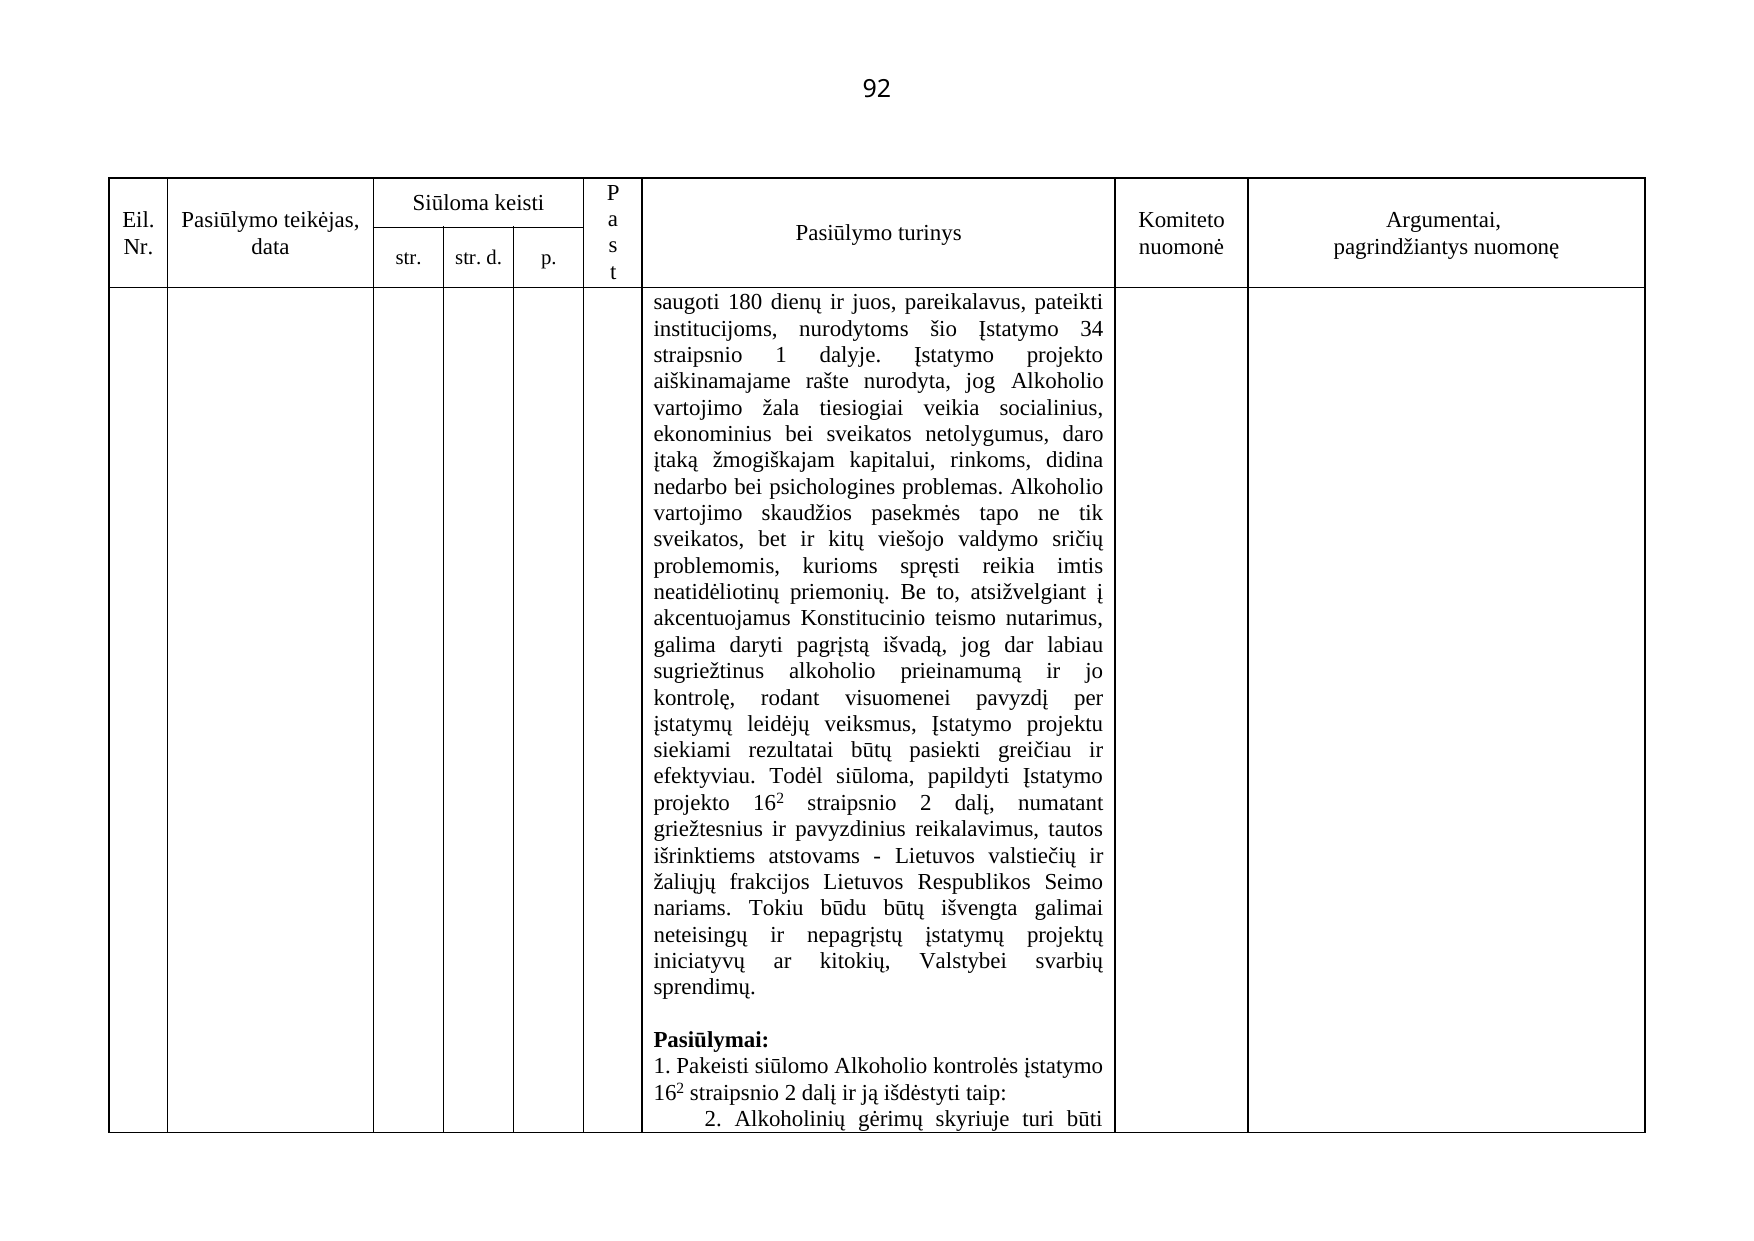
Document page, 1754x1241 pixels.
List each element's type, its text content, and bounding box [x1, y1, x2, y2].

table_header Pastabos [584, 179, 641, 287]
table_cell [1116, 288, 1247, 1132]
table_cell [514, 288, 583, 1132]
table_header Argumentai, pagrindžiantys nuomonę [1249, 179, 1644, 287]
table_cell str. [374, 228, 443, 287]
table_header Siūloma keisti [374, 179, 583, 226]
table_header Pasiūlymo teikėjas, data [168, 179, 373, 287]
table_cell [168, 288, 373, 1132]
table_cell [1249, 288, 1644, 1132]
table_cell p. [514, 228, 583, 287]
table_cell [444, 288, 513, 1132]
table_cell saugoti 180 dienų ir juos, pareikalavus, pateikti institucijoms, nurodytoms šio Įstatymo 34 straipsnio 1 dalyje. Įstatymo projekto aiškinamajame rašte nurodyta, jog Alkoholio vartojimo žala tiesiogiai veikia socialinius, ekonominius bei sveikatos netolygumus, daro įtaką žmogiškajam kapitalui, rinkoms, didina nedarbo bei psichologines problemas. Alkoholio vartojimo skaudžios pasekmės tapo ne tik sveikatos, bet ir kitų viešojo valdymo sričių problemomis, kurioms spręsti reikia imtis neatidėliotinų priemonių. Be to, atsižvelgiant į akcentuojamus Konstitucinio teismo nutarimus, galima daryti pagrįstą išvadą, jog dar labiau sugriežtinus alkoholio prieinamumą ir jo kontrolę, rodant visuomenei pavyzdį per įstatymų leidėjų veiksmus, Įstatymo projektu siekiami rezultatai būtų pasiekti greičiau ir efektyviau. Todėl siūloma, papildyti Įstatymo projekto 162 straipsnio 2 dalį, numatant griežtesnius ir pavyzdinius reikalavimus, tautos išrinktiems atstovams - Lietuvos valstiečių ir žaliųjų frakcijos Lietuvos Respublikos Seimo nariams. Tokiu būdu būtų išvengta galimai neteisingų ir nepagrįstų įstatymų projektų iniciatyvų ar kitokių, Valstybei svarbių sprendimų. Pasiūlymai: 1. Pakeisti siūlomo Alkoholio kontrolės įstatymo 162 straipsnio 2 dalį ir ją išdėstyti taip: 2. Alkoholinių gėrimų skyriuje turi būti [643, 288, 1114, 1132]
table_cell [584, 288, 641, 1132]
table_header Pasiūlymo turinys [643, 179, 1114, 287]
table_cell str. d. [444, 228, 513, 287]
table_header Eil. Nr. [110, 179, 167, 287]
table_cell [110, 288, 167, 1132]
table_cell [374, 288, 443, 1132]
table_header Komiteto nuomonė [1116, 179, 1247, 287]
